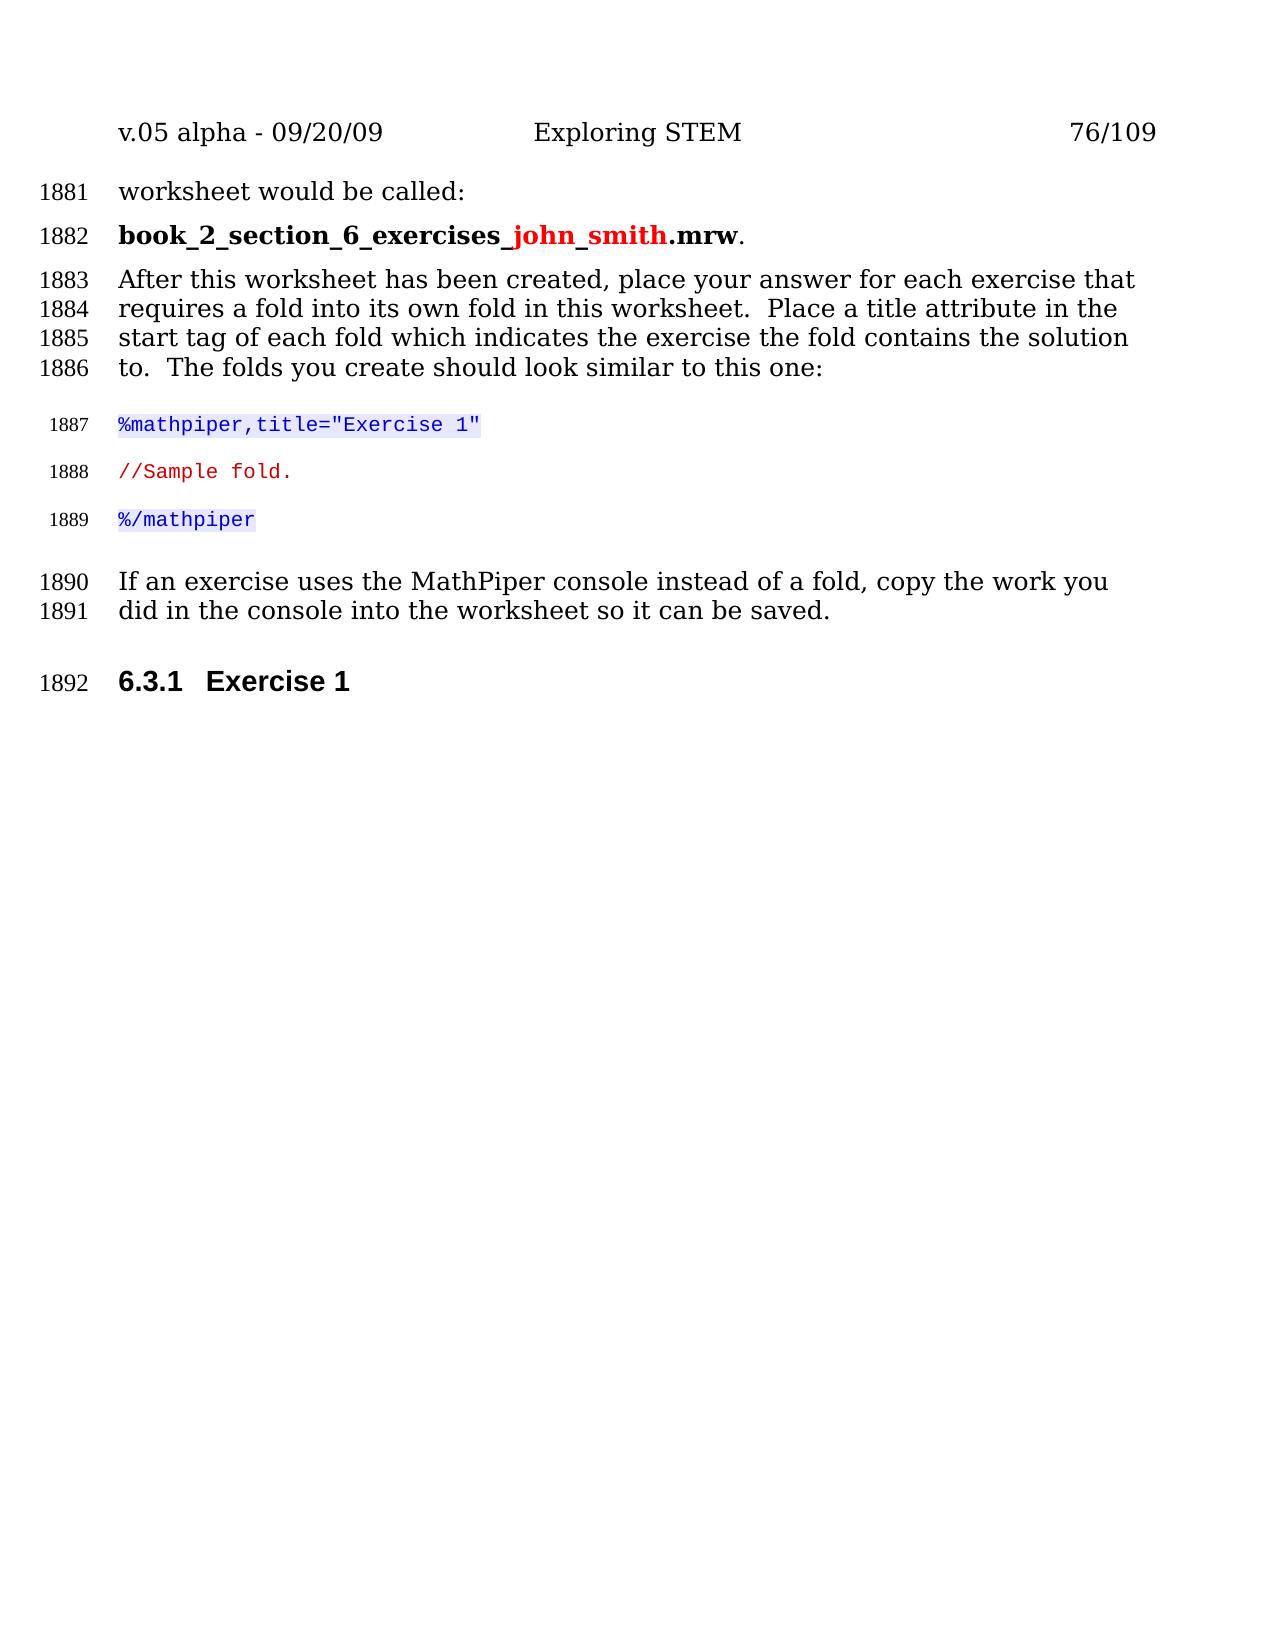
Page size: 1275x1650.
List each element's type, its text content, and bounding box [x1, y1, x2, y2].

subtitle Exercise 1 [118, 664, 1157, 698]
text book_2_section_6_exercises_john_smith.mrw. [118, 221, 1157, 250]
text %/mathpiper [118, 508, 1157, 532]
text If an exercise uses the MathPiper console instead of a fold, copy the work you did in the console into the worksheet so it can be saved. [118, 567, 1157, 625]
text %mathpiper,title="Exercise 1" [118, 414, 1157, 438]
text worksheet would be called: [118, 177, 1157, 206]
text //Sample fold. [118, 461, 1157, 485]
text After this worksheet has been created, place your answer for each exercise that requires a fold into its own fold in this worksheet. Place a title attribute in the start tag of each fold which indicates the exercise the fold contains the solution to. The folds you create should look similar to this one: [118, 265, 1157, 382]
